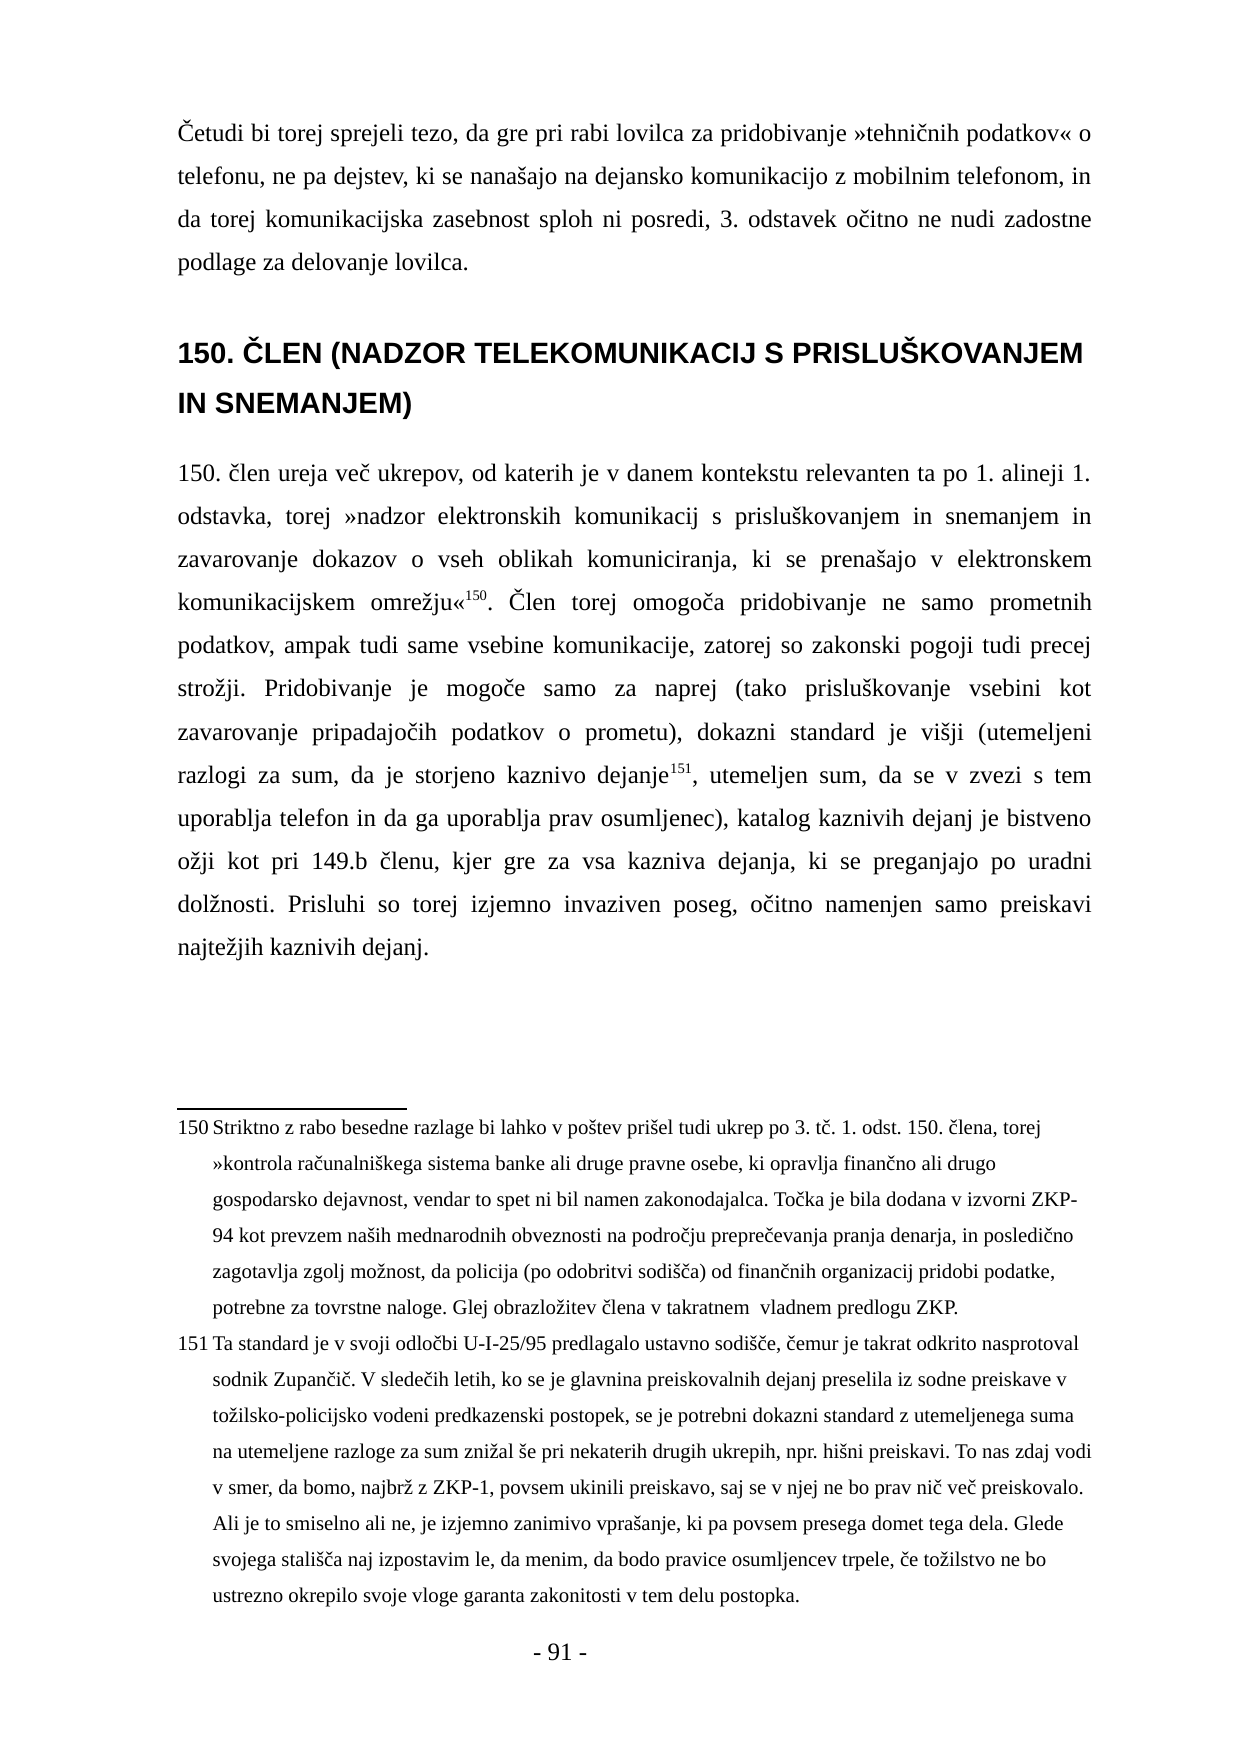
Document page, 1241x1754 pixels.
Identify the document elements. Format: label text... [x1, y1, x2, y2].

text Striktno z rabo besedne razlage bi lahko v poštev prišel tudi ukrep po 3. tč. 1. odst. 150. člena, torej »kontrola računalniškega sistema banke ali druge pravne osebe, ki opravlja finančno ali drugo gospodarsko dejavnost, vendar to spet ni bil namen zakonodajalca. Točka je bila dodana v izvorni ZKP-94 kot prevzem naših mednarodnih obveznosti na področju preprečevanja pranja denarja, in posledično zagotavlja zgolj možnost, da policija (po odobritvi sodišča) od finančnih organizacij pridobi podatke, potrebne za tovrstne naloge. Glej obrazložitev člena v takratnem vladnem predlogu ZKP. [177, 1114, 1093, 1319]
text Četudi bi torej sprejeli tezo, da gre pri rabi lovilca za pridobivanje »tehničnih podatkov« o telefonu, ne pa dejstev, ki se nanašajo na dejansko komunikacijo z mobilnim telefonom, in da torej komunikacijska zasebnost sploh ni posredi, 3. odstavek očitno ne nudi zadostne podlage za delovanje lovilca. [177, 118, 1093, 276]
text 150. člen ureja več ukrepov, od katerih je v danem kontekstu relevanten ta po 1. alineji 1. odstavka, torej »nadzor elektronskih komunikacij s prisluškovanjem in snemanjem in zavarovanje dokazov o vseh oblikah komuniciranja, ki se prenašajo v elektronskem komunikacijskem omrežju«. Člen torej omogoča pridobivanje ne samo prometnih podatkov, ampak tudi same vsebine komunikacije, zatorej so zakonski pogoji tudi precej strožji. Pridobivanje je mogoče samo za naprej (tako prisluškovanje vsebini kot zavarovanje pripadajočih podatkov o prometu), dokazni standard je višji (utemeljeni razlogi za sum, da je storjeno kaznivo dejanje, utemeljen sum, da se v zvezi s tem uporablja telefon in da ga uporablja prav osumljenec), katalog kaznivih dejanj je bistveno ožji kot pri 149.b členu, kjer gre za vsa kazniva dejanja, ki se preganjajo po uradni dolžnosti. Prisluhi so torej izjemno invaziven poseg, očitno namenjen samo preiskavi najtežjih kaznivih dejanj. [177, 458, 1093, 961]
subtitle 150. člen (nadzor telekomunikacij s prisluškovanjem in snemanjem) [177, 336, 1093, 420]
text Ta standard je v svoji odločbi U-I-25/95 predlagalo ustavno sodišče, čemur je takrat odkrito nasprotoval sodnik Zupančič. V sledečih letih, ko se je glavnina preiskovalnih dejanj preselila iz sodne preiskave v tožilsko-policijsko vodeni predkazenski postopek, se je potrebni dokazni standard z utemeljenega suma na utemeljene razloge za sum znižal še pri nekaterih drugih ukrepih, npr. hišni preiskavi. To nas zdaj vodi v smer, da bomo, najbrž z ZKP-1, povsem ukinili preiskavo, saj se v njej ne bo prav nič več preiskovalo. Ali je to smiselno ali ne, je izjemno zanimivo vprašanje, ki pa povsem presega domet tega dela. Glede svojega stališča naj izpostavim le, da menim, da bodo pravice osumljencev trpele, če tožilstvo ne bo ustrezno okrepilo svoje vloge garanta zakonitosti v tem delu postopka. [177, 1331, 1093, 1607]
